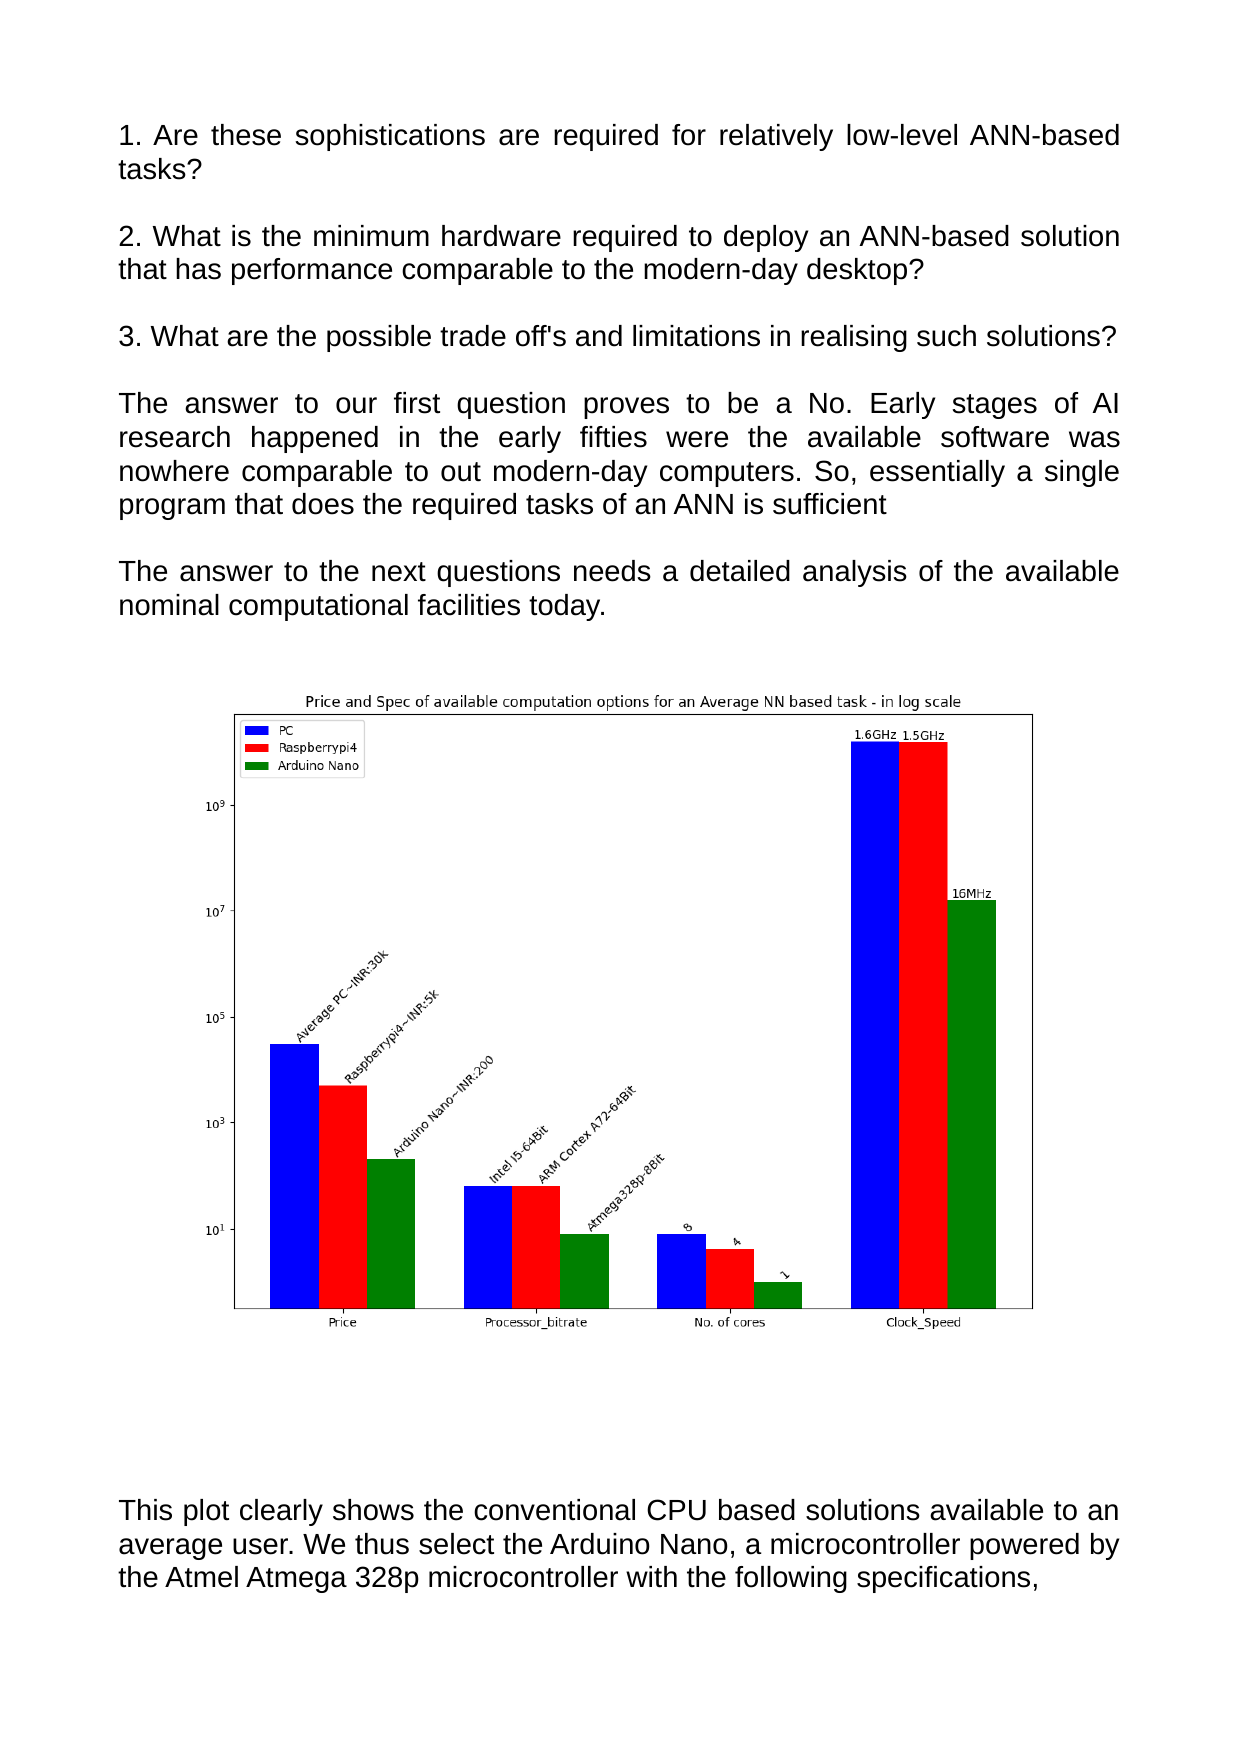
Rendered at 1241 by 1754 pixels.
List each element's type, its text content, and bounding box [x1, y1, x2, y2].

text 3. What are the possible trade off's and limitations in realising such solutions? [118, 319, 1122, 353]
text 1. Are these sophistications are required for relatively low-level ANN-based tasks? [118, 118, 1122, 185]
picture [105, 621, 1135, 1393]
text The answer to the next questions needs a detailed analysis of the available nominal computational facilities today. [118, 554, 1122, 621]
text The answer to our first question proves to be a No. Early stages of AI research happened in the early fifties were the available software was nowhere comparable to out modern-day computers. So, essentially a single program that does the required tasks of an ANN is sufficient [118, 386, 1122, 521]
text 2. What is the minimum hardware required to deploy an ANN-based solution that has performance comparable to the modern-day desktop? [118, 219, 1122, 286]
text This plot clearly shows the conventional CPU based solutions available to an average user. We thus select the Arduino Nano, a microcontroller powered by the Atmel Atmega 328p microcontroller with the following specifications, [118, 1493, 1122, 1594]
